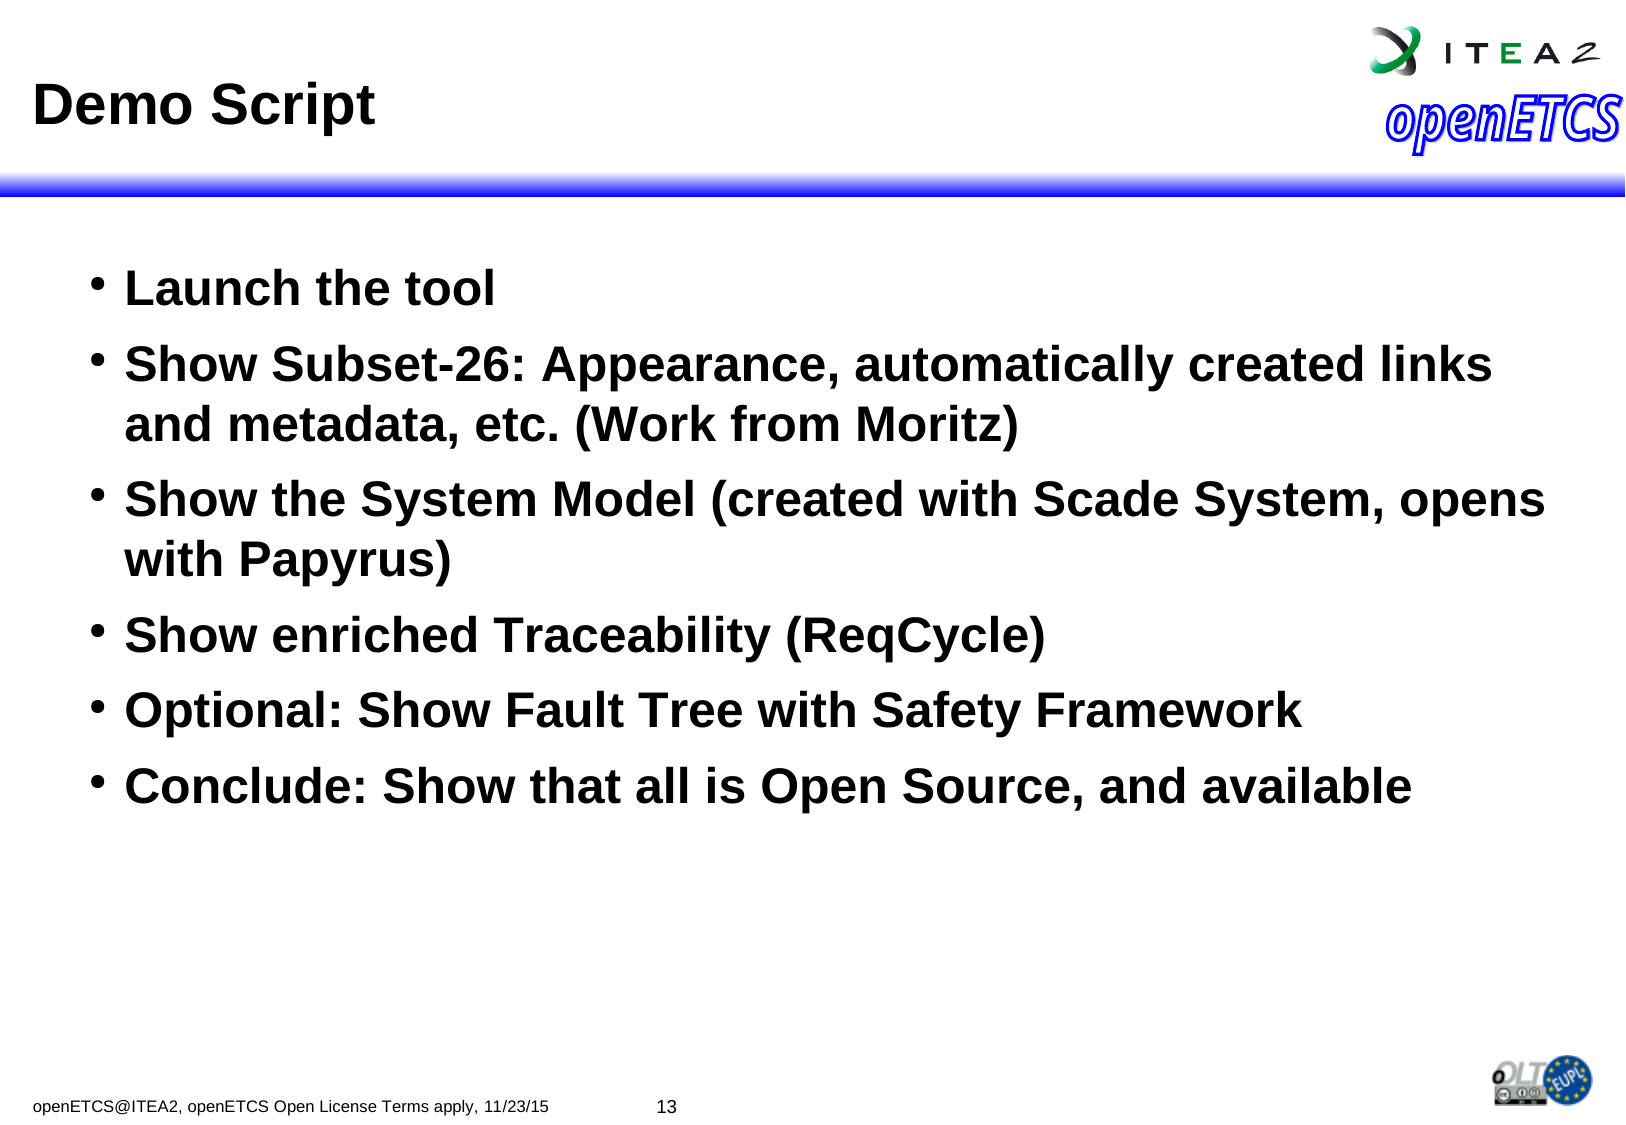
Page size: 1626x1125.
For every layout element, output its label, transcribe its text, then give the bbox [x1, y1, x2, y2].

picture [1348, 26, 1626, 76]
picture [1492, 1055, 1593, 1106]
list Launch the tool Show Subset-26: Appearance, automatically created links and metadata, etc. (Work from Moritz) Show the System Model (created with Scade System, opens with Papyrus) Show enriched Traceability (ReqCycle) Optional: Show Fault Tree with Safety Framework Conclude: Show that all is Open Source, and available [32, 255, 1593, 908]
title Demo Script [32, 66, 1356, 173]
